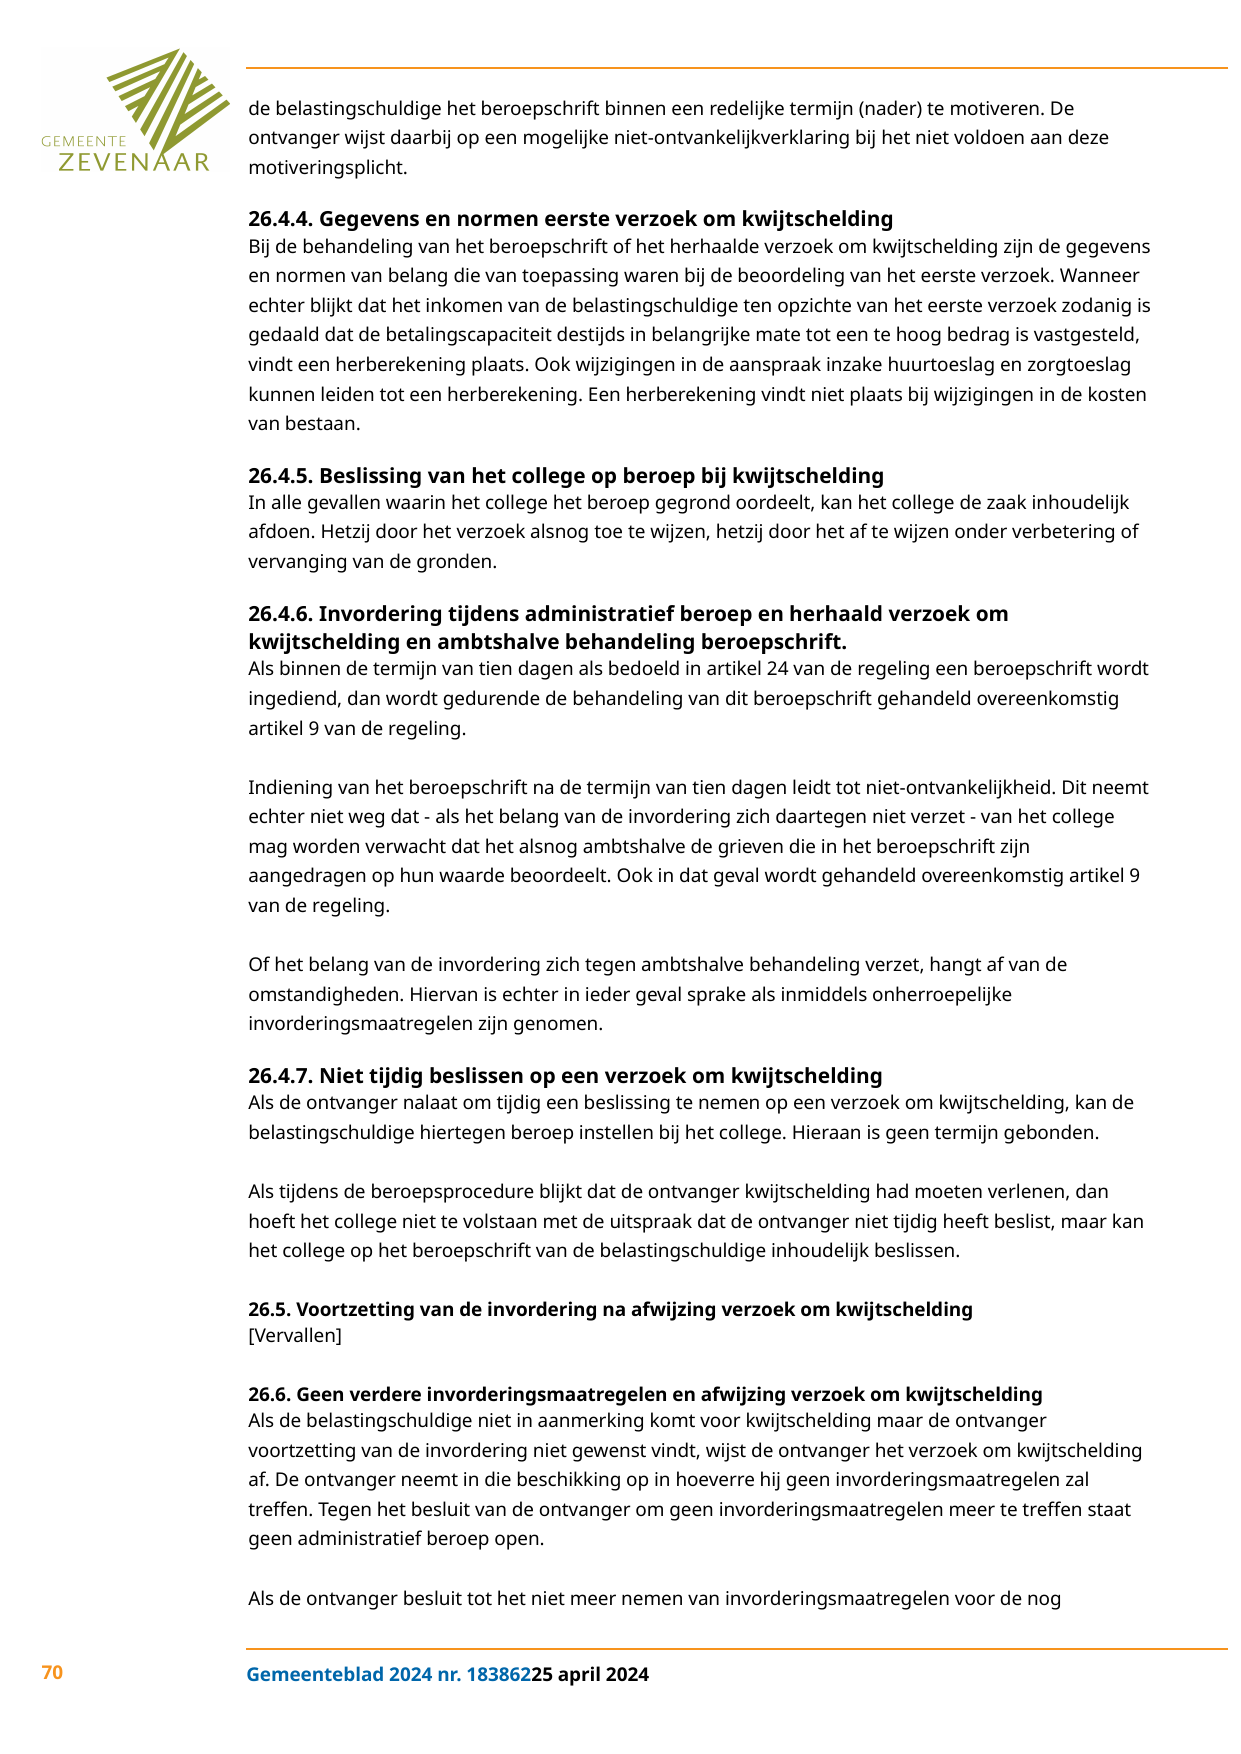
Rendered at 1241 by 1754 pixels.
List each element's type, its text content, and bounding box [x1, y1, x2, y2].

text Als de ontvanger besluit tot het niet meer nemen van invorderingsmaatregelen voor de nog [248, 1585, 1152, 1610]
text 26.5. Voortzetting van de invordering na afwijzing verzoek om kwijtschelding [248, 1297, 1152, 1322]
text Als tijdens de beroepsprocedure blijkt dat de ontvanger kwijtschelding had moeten verlenen, dan hoeft het college niet te volstaan met de uitspraak dat de ontvanger niet tijdig heeft beslist, maar kan het college op het beroepschrift van de belastingschuldige inhoudelijk beslissen. [248, 1178, 1152, 1263]
text Als de belastingschuldige niet in aanmerking komt voor kwijtschelding maar de ontvanger voortzetting van de invordering niet gewenst vindt, wijst de ontvanger het verzoek om kwijtschelding af. De ontvanger neemt in die beschikking op in hoeverre hij geen invorderingsmaatregelen zal treffen. Tegen het besluit van de ontvanger om geen invorderingsmaatregelen meer te treffen staat geen administratief beroep open. [248, 1407, 1152, 1551]
text 26.6. Geen verdere invorderingsmaatregelen en afwijzing verzoek om kwijtschelding [248, 1381, 1152, 1407]
picture [41, 47, 231, 172]
text 26.4.7. Niet tijdig beslissen op een verzoek om kwijtschelding [248, 1061, 1152, 1089]
text Als de ontvanger nalaat om tijdig een beslissing te nemen op een verzoek om kwijtschelding, kan de belastingschuldige hiertegen beroep instellen bij het college. Hieraan is geen termijn gebonden. [248, 1089, 1152, 1145]
text In alle gevallen waarin het college het beroep gegrond oordeelt, kan het college de zaak inhoudelijk afdoen. Hetzij door het verzoek alsnog toe te wijzen, hetzij door het af te wijzen onder verbetering of vervanging van de gronden. [248, 489, 1152, 574]
text Bij de behandeling van het beroepschrift of het herhaalde verzoek om kwijtschelding zijn de gegevens en normen van belang die van toepassing waren bij de beoordeling van het eerste verzoek. Wanneer echter blijkt dat het inkomen van de belastingschuldige ten opzichte van het eerste verzoek zodanig is gedaald dat de betalingscapaciteit destijds in belangrijke mate tot een te hoog bedrag is vastgesteld, vindt een herberekening plaats. Ook wijzigingen in de aanspraak inzake huurtoeslag en zorgtoeslag kunnen leiden tot een herberekening. Een herberekening vindt niet plaats bij wijzigingen in de kosten van bestaan. [248, 233, 1152, 436]
text Indiening van het beroepschrift na de termijn van tien dagen leidt tot niet-ontvankelijkheid. Dit neemt echter niet weg dat - als het belang van de invordering zich daartegen niet verzet - van het college mag worden verwacht dat het alsnog ambtshalve de grieven die in het beroepschrift zijn aangedragen op hun waarde beoordeelt. Ook in dat geval wordt gehandeld overeenkomstig artikel 9 van de regeling. [248, 774, 1152, 918]
text [Vervallen] [248, 1322, 1152, 1348]
text de belastingschuldige het beroepschrift binnen een redelijke termijn (nader) te motiveren. De ontvanger wijst daarbij op een mogelijke niet-ontvankelijkverklaring bij het niet voldoen aan deze motiveringsplicht. [248, 95, 1152, 180]
text 26.4.5. Beslissing van het college op beroep bij kwijtschelding [248, 461, 1152, 489]
text 26.4.6. Invordering tijdens administratief beroep en herhaald verzoek om kwijtschelding en ambtshalve behandeling beroepschrift. [248, 599, 1152, 656]
text 26.4.4. Gegevens en normen eerste verzoek om kwijtschelding [248, 204, 1152, 233]
text Of het belang van de invordering zich tegen ambtshalve behandeling verzet, hangt af van de omstandigheden. Hiervan is echter in ieder geval sprake als inmiddels onherroepelijke invorderingsmaatregelen zijn genomen. [248, 951, 1152, 1036]
text Als binnen de termijn van tien dagen als bedoeld in artikel 24 van de regeling een beroepschrift wordt ingediend, dan wordt gedurende de behandeling van dit beroepschrift gehandeld overeenkomstig artikel 9 van de regeling. [248, 656, 1152, 741]
